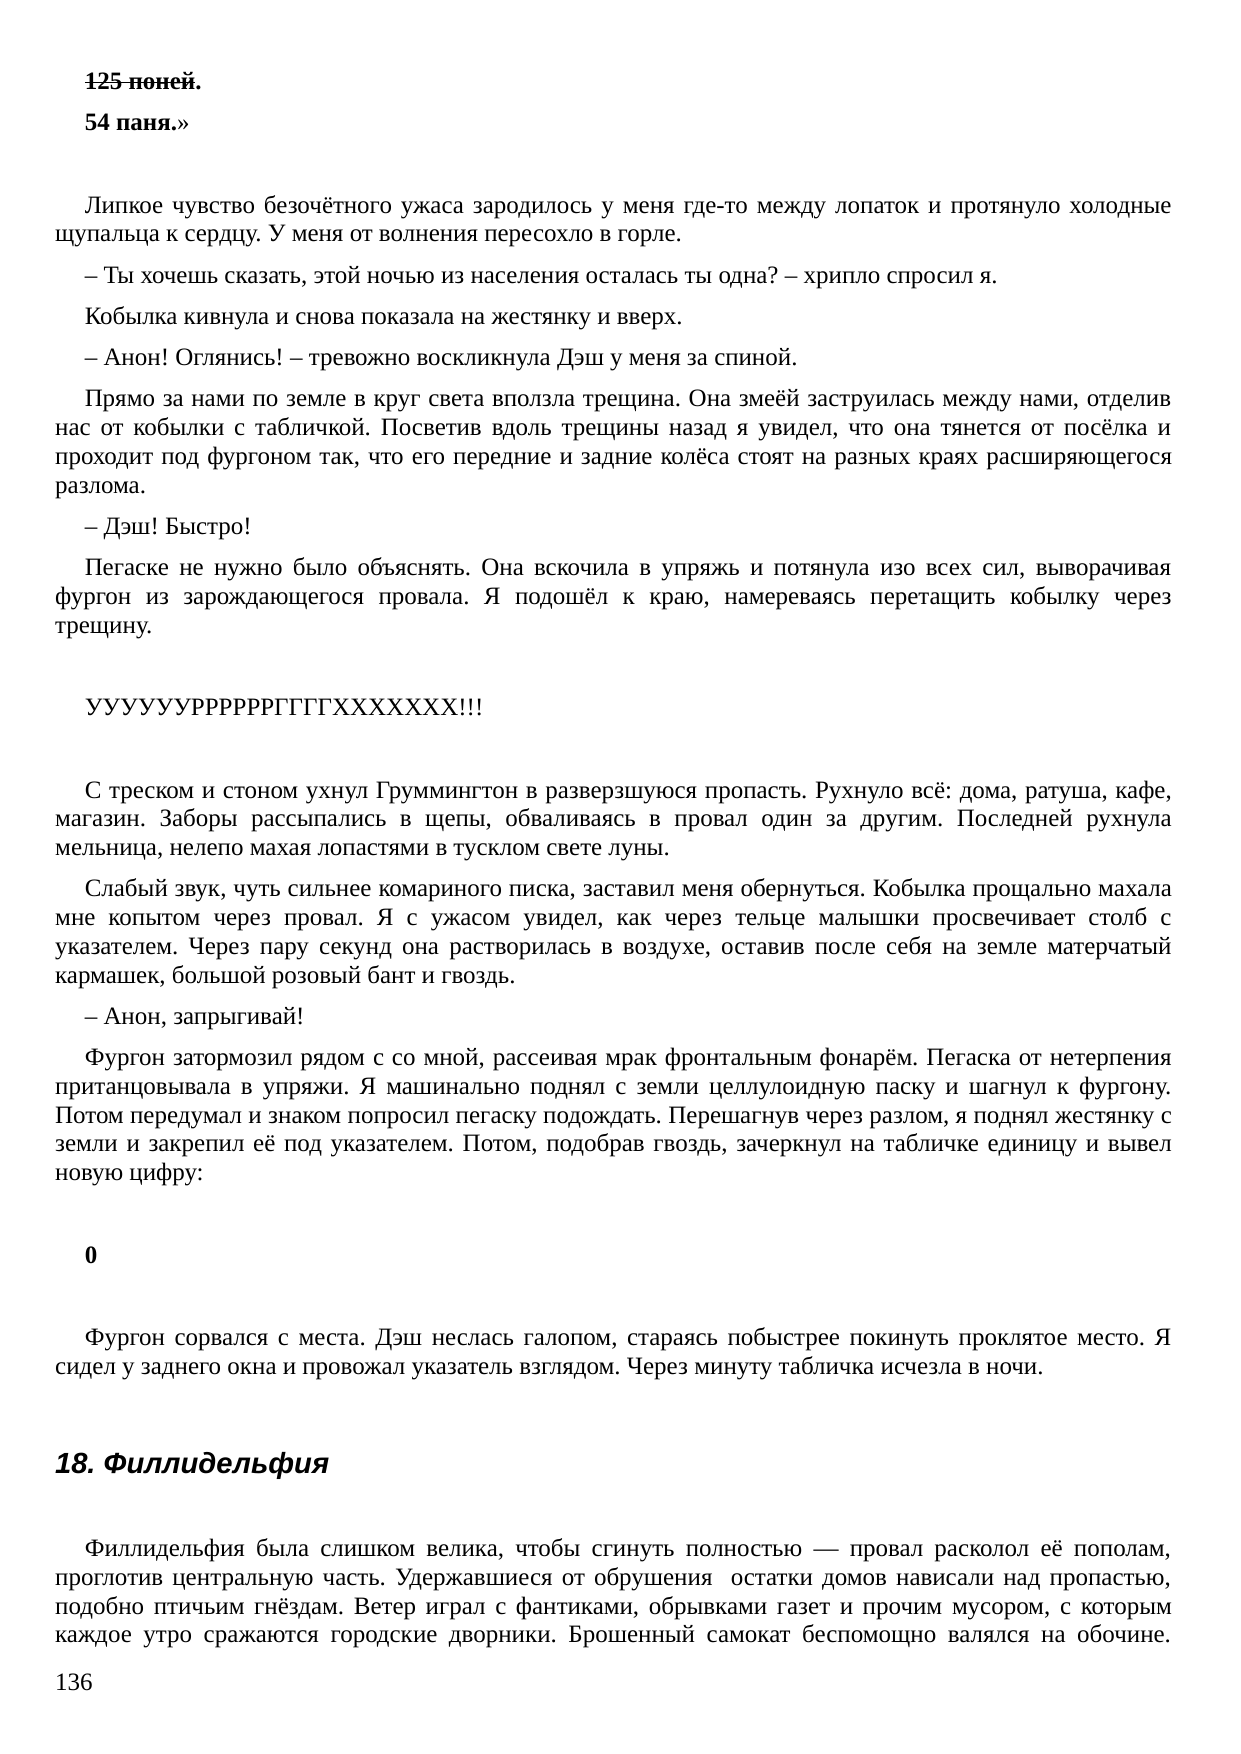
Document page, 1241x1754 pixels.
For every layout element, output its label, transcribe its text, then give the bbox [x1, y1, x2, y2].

text Кобылка кивнула и снова показала на жестянку и вверх. [55, 301, 1173, 330]
text Липкое чувство безочётного ужаса зародилось у меня где-то между лопаток и протянуло холодные щупальца к сердцу. У меня от волнения пересохло в горле. [55, 190, 1173, 247]
subtitle 18. Филлидельфия [55, 1446, 1173, 1479]
text Прямо за нами по земле в круг света вползла трещина. Она змеёй заструилась между нами, отделив нас от кобылки с табличкой. Посветив вдоль трещины назад я увидел, что она тянется от посёлка и проходит под фургоном так, что его передние и задние колёса стоят на разных краях расширяющегося разлома. [55, 383, 1173, 498]
text 54 паня.» [55, 107, 1173, 136]
text С треском и стоном ухнул Груммингтон в разверзшуюся пропасть. Рухнуло всё: дома, ратуша, кафе, магазин. Заборы рассыпались в щепы, обваливаясь в провал один за другим. Последней рухнула мельница, нелепо махая лопастями в тусклом свете луны. [55, 775, 1173, 861]
text Слабый звук, чуть сильнее комариного писка, заставил меня обернуться. Кобылка прощально махала мне копытом через провал. Я с ужасом увидел, как через тельце малышки просвечивает столб с указателем. Через пару секунд она растворилась в воздухе, оставив после себя на земле матерчатый кармашек, большой розовый бант и гвоздь. [55, 873, 1173, 988]
text Филлидельфия была слишком велика, чтобы сгинуть полностью — провал расколол её пополам, проглотив центральную часть. Удержавшиеся от обрушения остатки домов нависали над пропастью, подобно птичьим гнёздам. Ветер играл с фантиками, обрывками газет и прочим мусором, с которым каждое утро сражаются городские дворники. Брошенный самокат беспомощно валялся на обочине. [55, 1533, 1173, 1648]
text – Ты хочешь сказать, этой ночью из населения осталась ты одна? – хрипло спросил я. [55, 260, 1173, 288]
text – Дэш! Быстро! [55, 511, 1173, 540]
text 125 поней. [55, 66, 1173, 95]
text – Анон, запрыгивай! [55, 1001, 1173, 1030]
text Фургон сорвался с места. Дэш неслась галопом, стараясь побыстрее покинуть проклятое место. Я сидел у заднего окна и провожал указатель взглядом. Через минуту табличка исчезла в ночи. [55, 1322, 1173, 1380]
text 0 [55, 1240, 1173, 1268]
text – Анон! Оглянись! – тревожно воскликнула Дэш у меня за спиной. [55, 342, 1173, 371]
text Фургон затормозил рядом с со мной, рассеивая мрак фронтальным фонарём. Пегаска от нетерпения пританцовывала в упряжи. Я машинально поднял с земли целлулоидную паску и шагнул к фургону. Потом передумал и знаком попросил пегаску подождать. Перешагнув через разлом, я поднял жестянку с земли и закрепил её под указателем. Потом, подобрав гвоздь, зачеркнул на табличке единицу и вывел новую цифру: [55, 1042, 1173, 1186]
text УУУУУУРРРРРРГГГГХХХХХХХ!!! [55, 692, 1173, 721]
text Пегаске не нужно было объяснять. Она вскочила в упряжь и потянула изо всех сил, выворачивая фургон из зарождающегося провала. Я подошёл к краю, намереваясь перетащить кобылку через трещину. [55, 552, 1173, 638]
